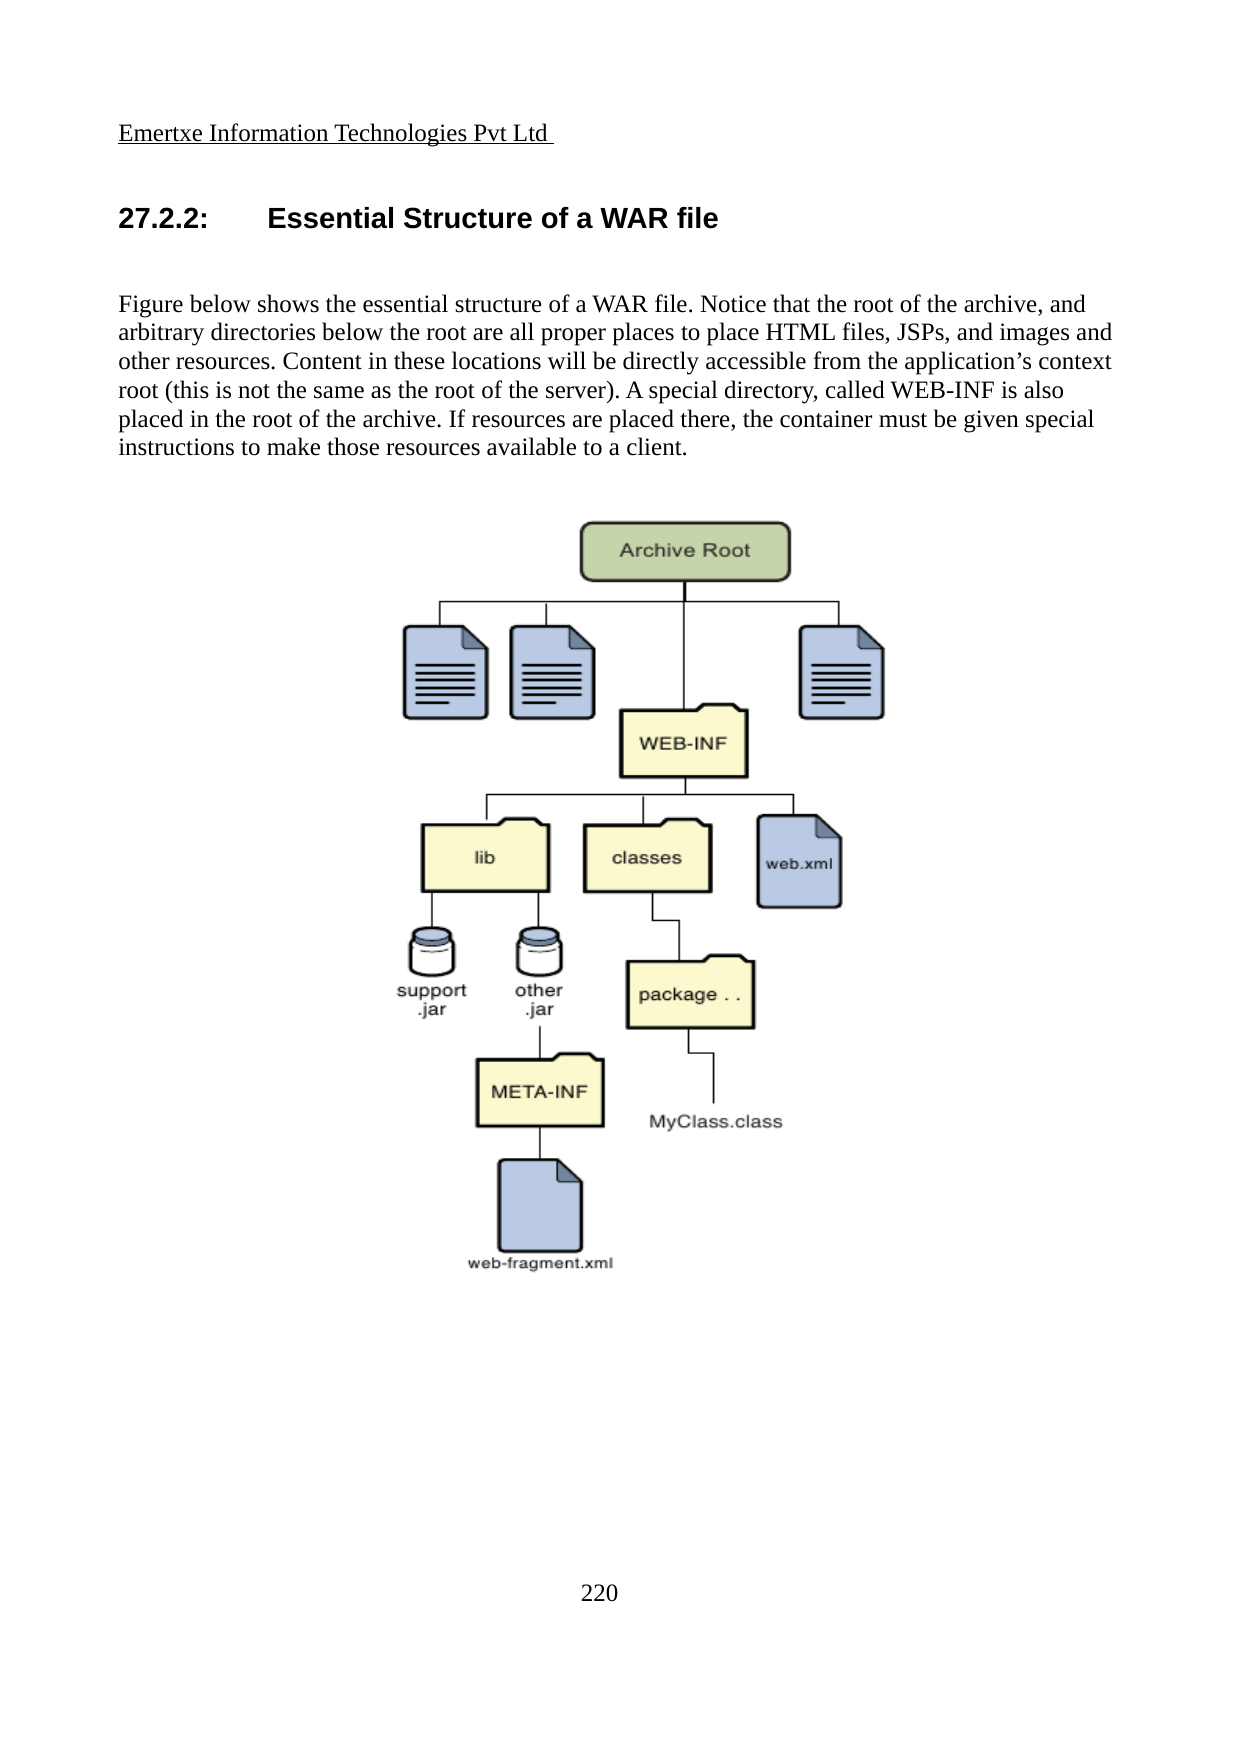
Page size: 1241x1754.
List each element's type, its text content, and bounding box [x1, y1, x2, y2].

text Figure below shows the essential structure of a WAR file. Notice that the root of the archive, and arbitrary directories below the root are all proper places to place HTML files, JSPs, and images and other resources. Content in these locations will be directly accessible from the application’s context root (this is not the same as the root of the server). A special directory, called WEB-INF is also placed in the root of the archive. If resources are placed there, the container must be given special instructions to make those resources available to a client. [118, 289, 1122, 461]
subtitle Essential Structure of a WAR file [118, 201, 1122, 235]
picture [311, 515, 929, 1279]
